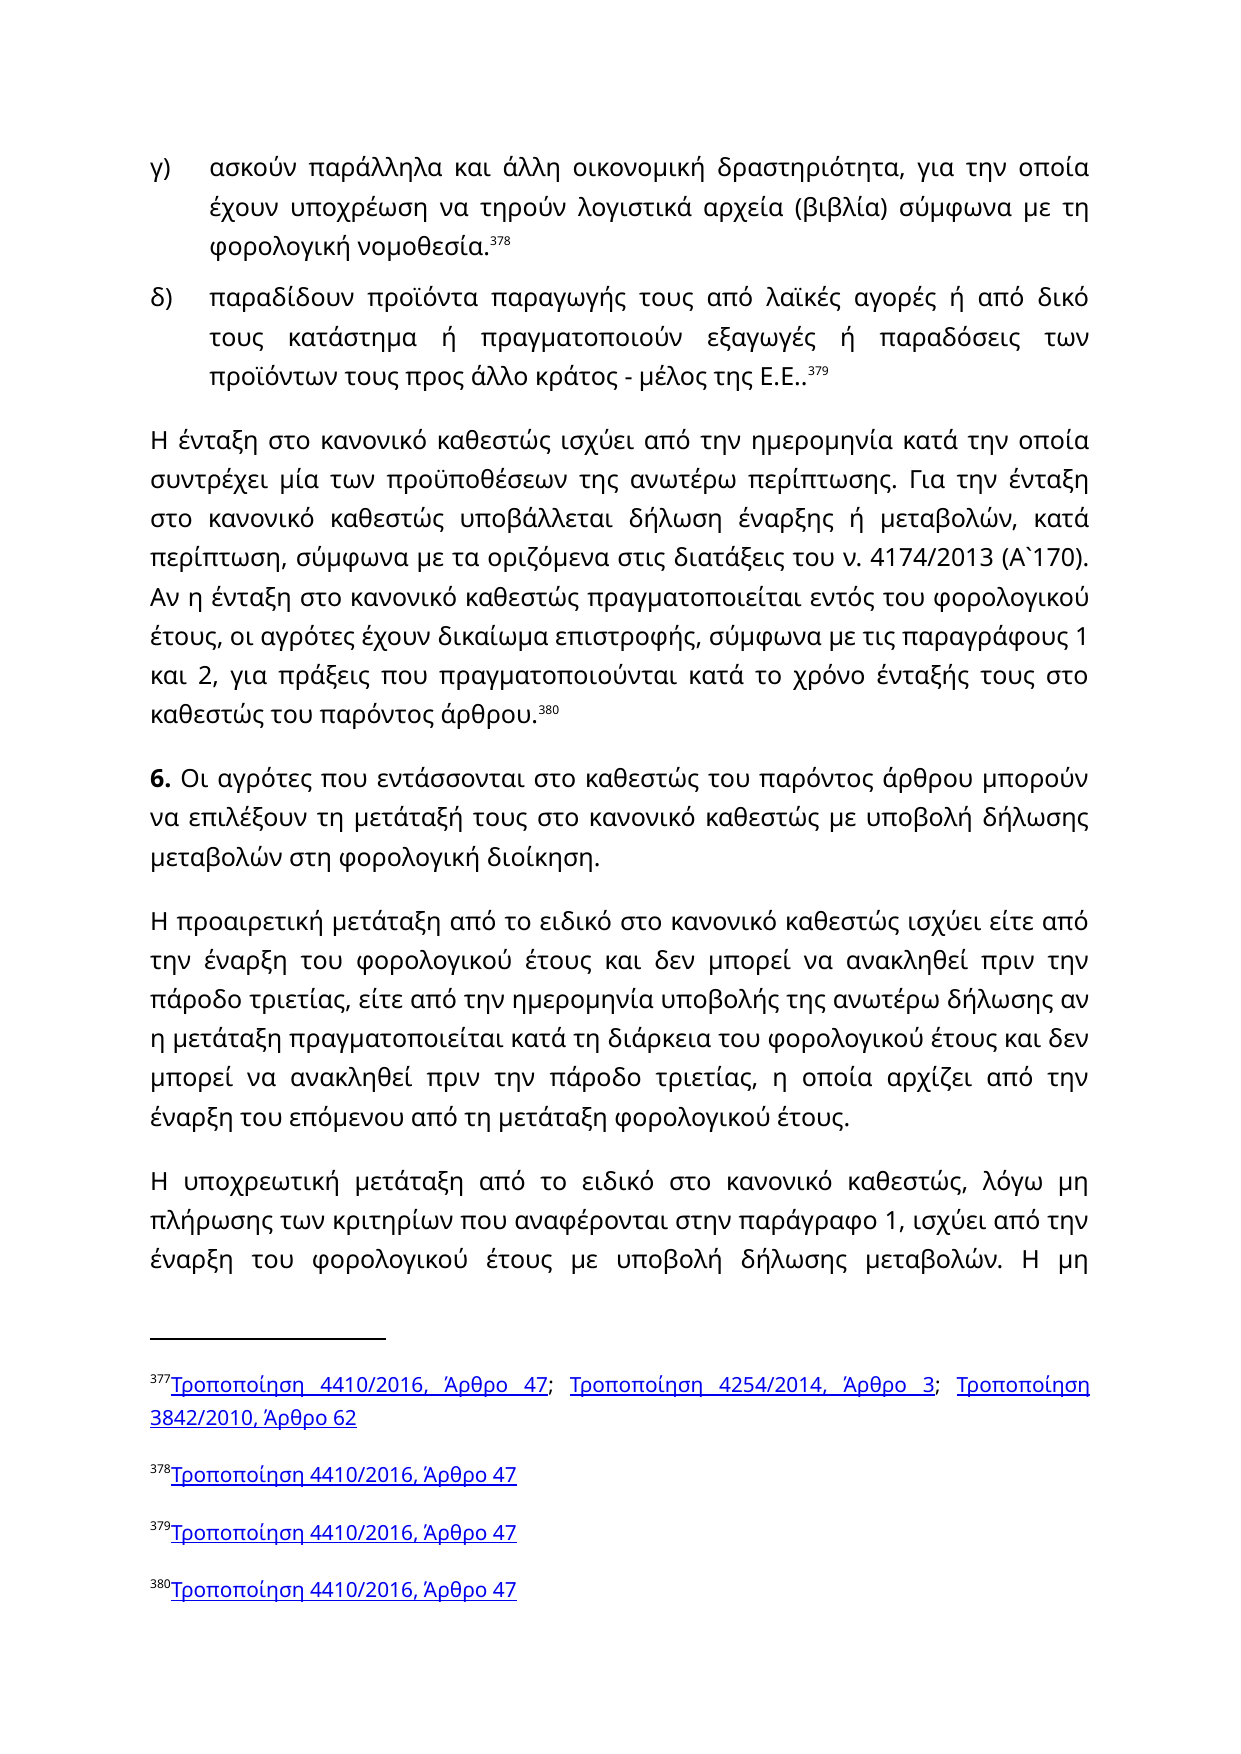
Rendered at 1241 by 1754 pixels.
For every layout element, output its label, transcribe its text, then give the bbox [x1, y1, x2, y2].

text 6. Οι αγρότες που εντάσσονται στο καθεστώς του παρόντος άρθρου μπορούν να επιλέξουν τη μετάταξή τους στο κανονικό καθεστώς με υποβολή δήλωσης μεταβολών στη φορολογική διοίκηση. [150, 761, 1090, 873]
list δ) παραδίδουν προϊόντα παραγωγής τους από λαϊκές αγορές ή από δικό τους κατάστημα ή πραγματοποιούν εξαγωγές ή παραδόσεις των προϊόντων τους προς άλλο κράτος - μέλος της Ε.Ε.. [150, 280, 1090, 392]
text Τροποποίηση 4410/2016, Άρθρο 47 [150, 1576, 1090, 1604]
text Τροποποίηση 4410/2016, Άρθρο 47 [150, 1518, 1090, 1546]
text Η ένταξη στο κανονικό καθεστώς ισχύει από την ημερομηνία κατά την οποία συντρέχει μία των προϋποθέσεων της ανωτέρω περίπτωσης. Για την ένταξη στο κανονικό καθεστώς υποβάλλεται δήλωση έναρξης ή μεταβολών, κατά περίπτωση, σύμφωνα με τα οριζόμενα στις διατάξεις του ν. 4174/2013 (Α`170). Αν η ένταξη στο κανονικό καθεστώς πραγματοποιείται εντός του φορολογικού έτους, οι αγρότες έχουν δικαίωμα επιστροφής, σύμφωνα με τις παραγράφους 1 και 2, για πράξεις που πραγματοποιούνται κατά το χρόνο ένταξής τους στο καθεστώς του παρόντος άρθρου. [150, 422, 1090, 731]
list γ) ασκούν παράλληλα και άλλη οικονομική δραστηριότητα, για την οποία έχουν υποχρέωση να τηρούν λογιστικά αρχεία (βιβλία) σύμφωνα με τη φορολογική νομοθεσία. [150, 150, 1090, 262]
text H προαιρετική μετάταξη από το ειδικό στο κανονικό καθεστώς ισχύει είτε από την έναρξη του φορολογικού έτους και δεν μπορεί να ανακληθεί πριν την πάροδο τριετίας, είτε από την ημερομηνία υποβολής της ανωτέρω δήλωσης αν η μετάταξη πραγματοποιείται κατά τη διάρκεια του φορολογικού έτους και δεν μπορεί να ανακληθεί πριν την πάροδο τριετίας, η οποία αρχίζει από την έναρξη του επόμενου από τη μετάταξη φορολογικού έτους. [150, 903, 1090, 1133]
text Τροποποίηση 4410/2016, Άρθρο 47 [150, 1460, 1090, 1489]
text Η υποχρεωτική μετάταξη από το ειδικό στο κανονικό καθεστώς, λόγω μη πλήρωσης των κριτηρίων που αναφέρονται στην παράγραφο 1, ισχύει από την έναρξη του φορολογικού έτους με υποβολή δήλωσης μεταβολών. Η μη [150, 1163, 1090, 1276]
text Τροποποίηση 4410/2016, Άρθρο 47; Τροποποίηση 4254/2014, Άρθρο 3; Τροποποίηση 3842/2010, Άρθρο 62 [150, 1370, 1090, 1431]
